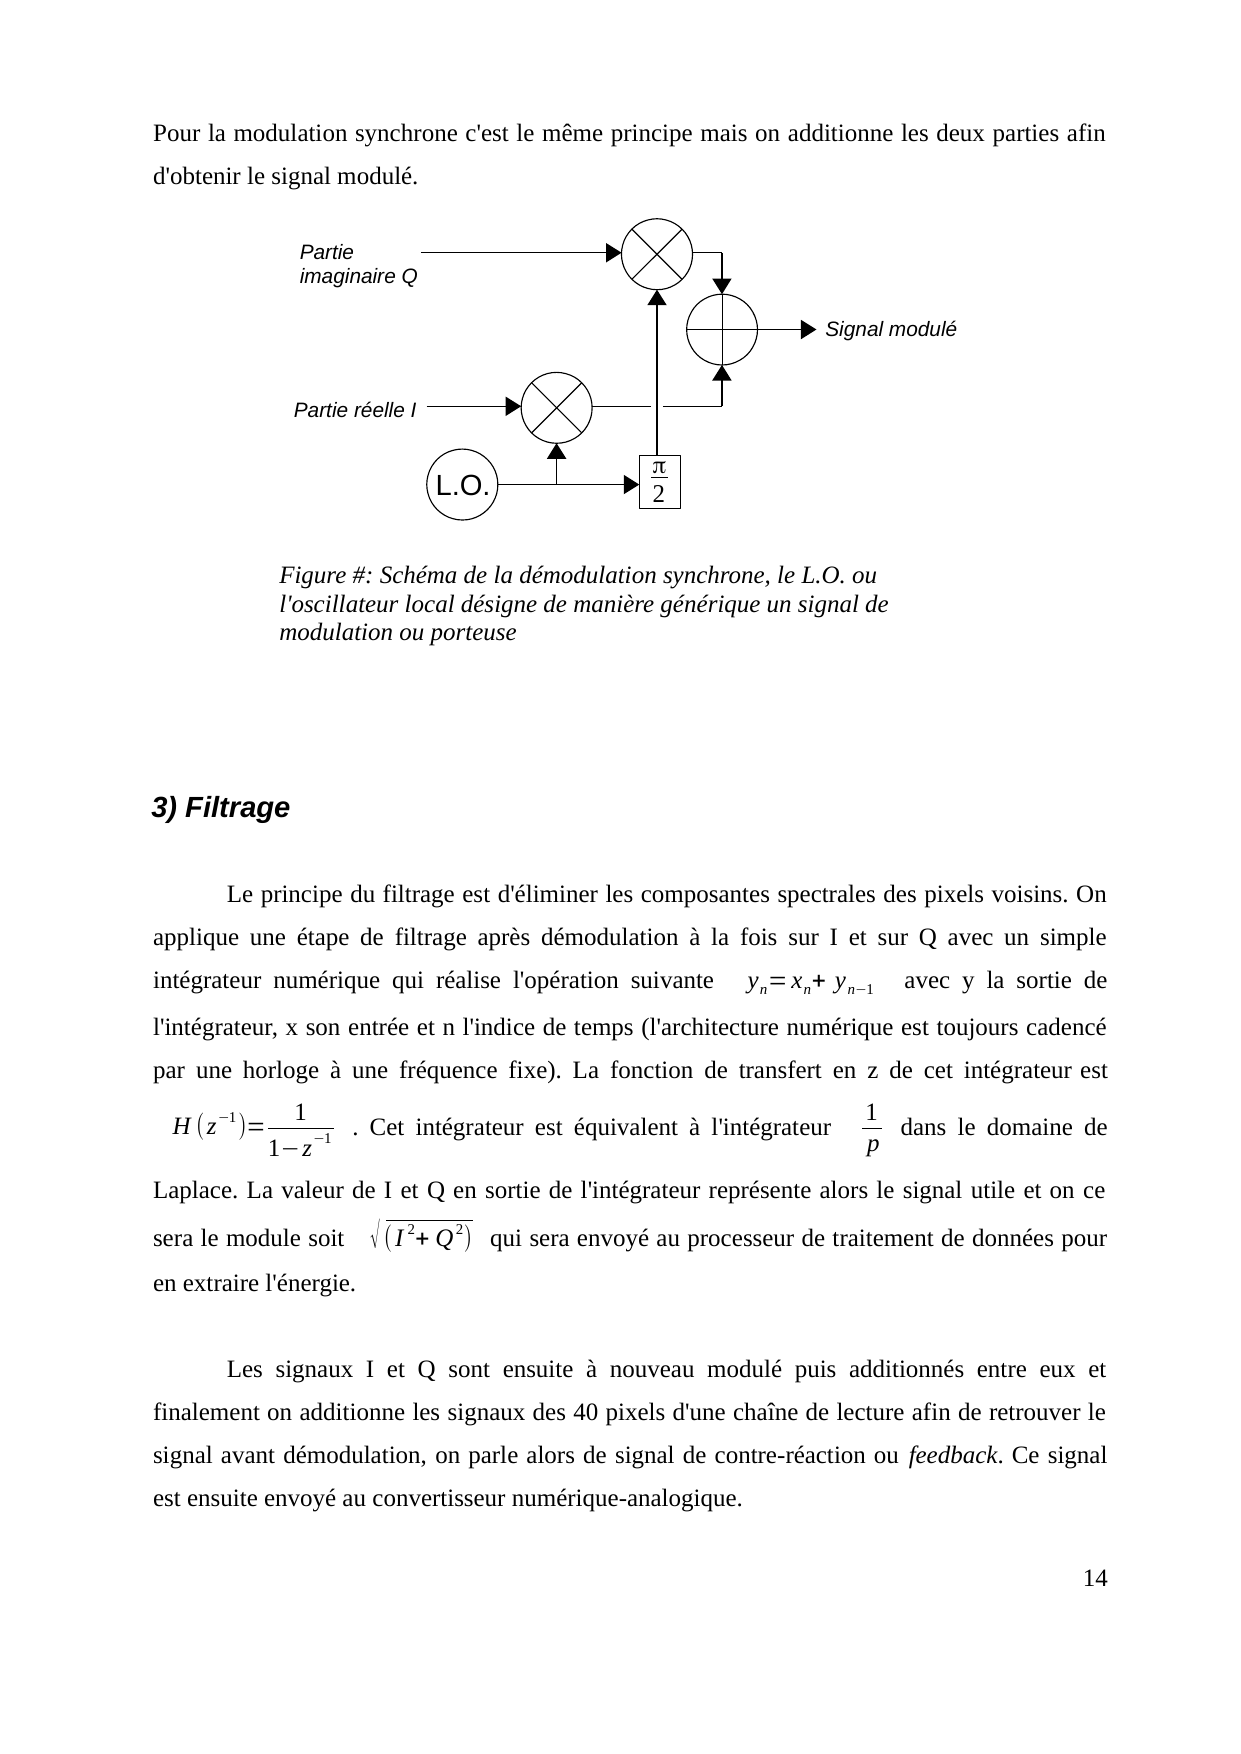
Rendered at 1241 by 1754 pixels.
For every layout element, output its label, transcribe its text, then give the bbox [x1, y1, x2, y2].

text Pour la modulation synchrone c'est le même principe mais on additionne les deux parties afin d'obtenir le signal modulé. [153, 118, 1108, 190]
text Le principe du filtrage est d'éliminer les composantes spectrales des pixels voisins. On applique une étape de filtrage après démodulation à la fois sur I et sur Q avec un simple intégrateur numérique qui réalise l'opération suivante avec y la sortie de l'intégrateur, x son entrée et n l'indice de temps (l'architecture numérique est toujours cadencé par une horloge à une fréquence fixe). La fonction de transfert en z de cet intégrateur est. Cet intégrateur est équivalent à l'intégrateur dans le domaine de Laplace. La valeur de I et Q en sortie de l'intégrateur représente alors le signal utile et on ce sera le module soit qui sera envoyé au processeur de traitement de données pour en extraire l'énergie. [153, 879, 1108, 1296]
text Figure #: Schéma de la démodulation synchrone, le L.O. ou l'oscillateur local désigne de manière générique un signal de modulation ou porteuse [279, 231, 994, 646]
subtitle 3) Filtrage [151, 790, 1108, 823]
text Les signaux I et Q sont ensuite à nouveau modulé puis additionnés entre eux et finalement on additionne les signaux des 40 pixels d'une chaîne de lecture afin de retrouver le signal avant démodulation, on parle alors de signal de contre-réaction ou feedback. Ce signal est ensuite envoyé au convertisseur numérique-analogique. [153, 1354, 1108, 1512]
